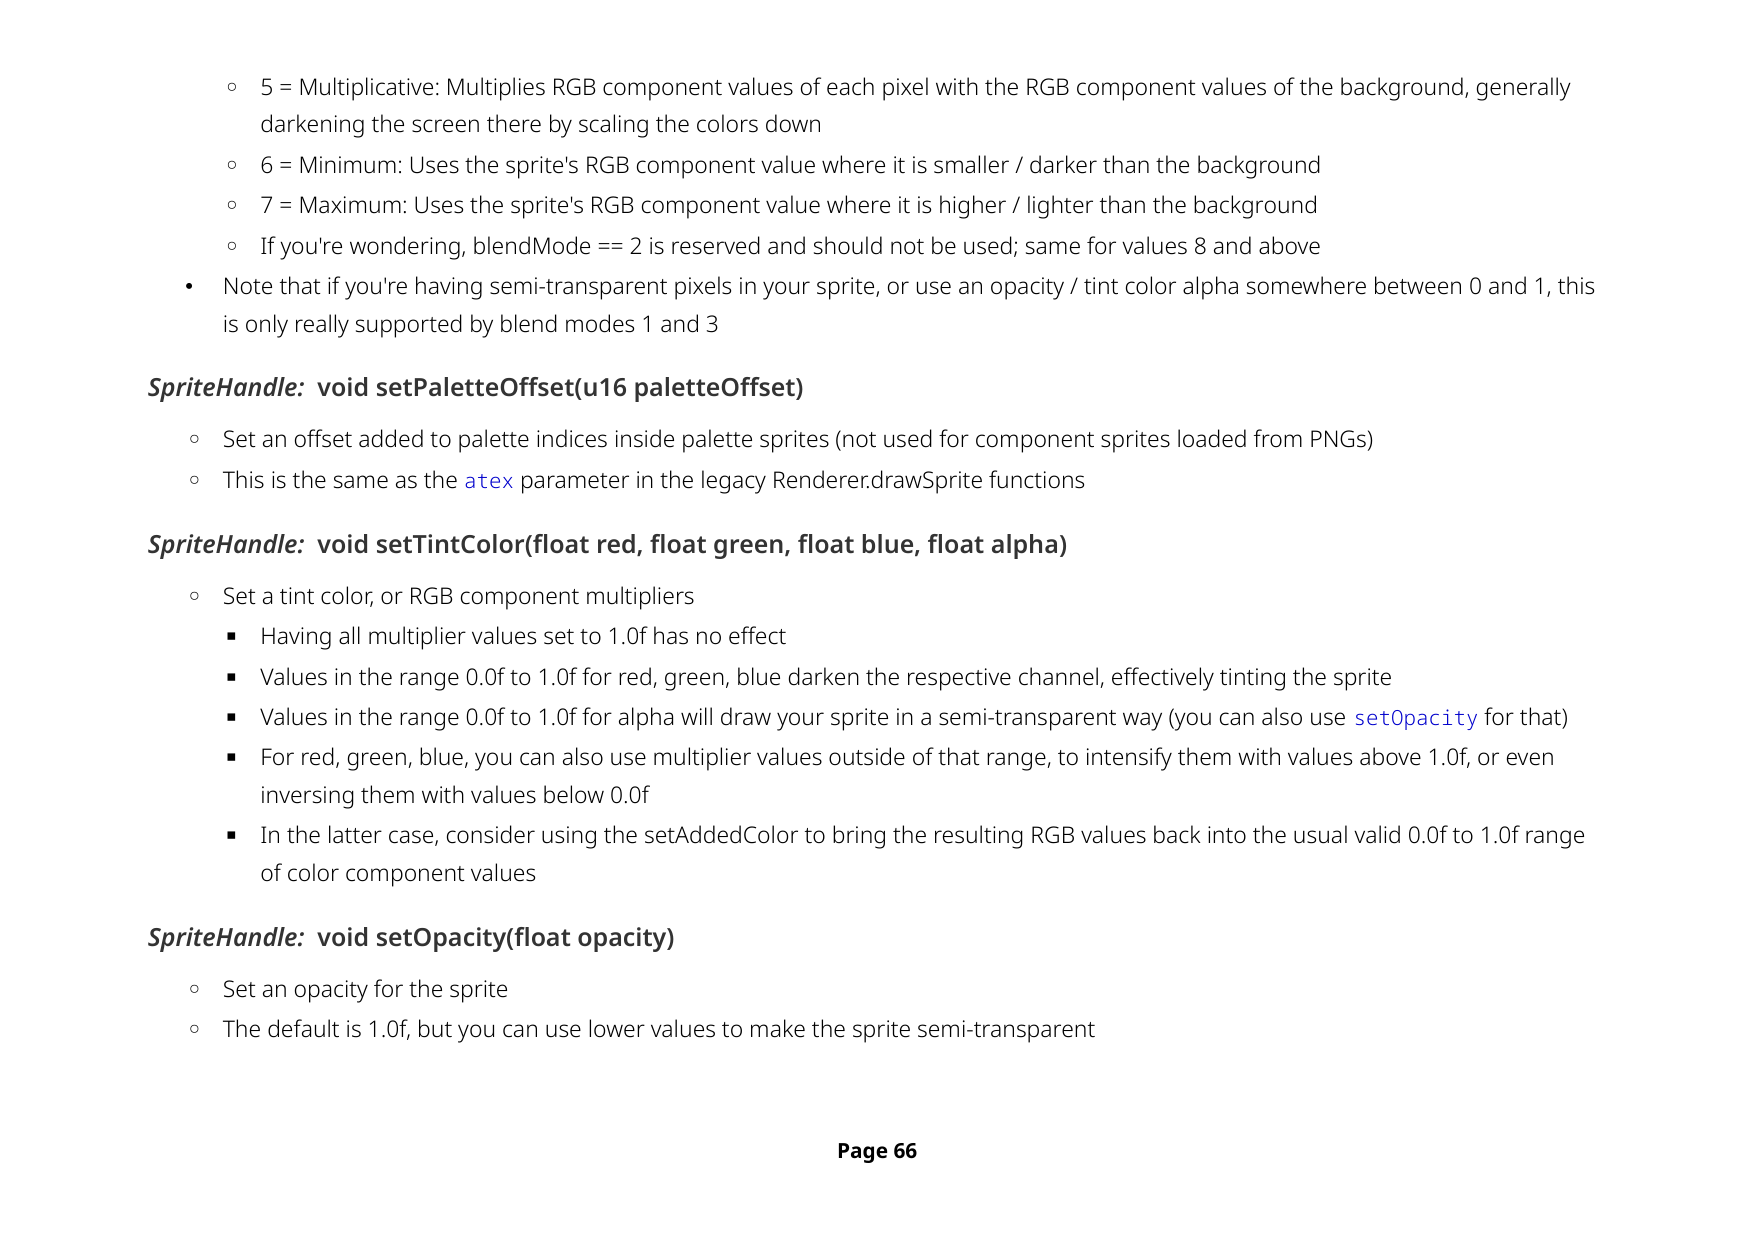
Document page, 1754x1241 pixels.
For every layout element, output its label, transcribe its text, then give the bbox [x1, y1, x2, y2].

list The default is 1.0f, but you can use lower values to make the sprite semi-transparent [185, 1013, 1606, 1044]
list 7 = Maximum: Uses the sprite's RGB component value where it is higher / lighter than the background [223, 189, 1606, 220]
list Values in the range 0.0f to 1.0f for alpha will draw your sprite in a semi-transparent way (you can also use setOpacity for that) [223, 701, 1606, 732]
list This is the same as the atex parameter in the legacy Renderer.drawSprite functions [185, 464, 1606, 495]
list For red, green, blue, you can also use multiplier values outside of that range, to intensify them with values above 1.0f, or even inversing them with values below 0.0f [223, 741, 1606, 810]
list In the latter case, consider using the setAddedColor to bring the resulting RGB values back into the usual valid 0.0f to 1.0f range of color component values [223, 819, 1606, 888]
list Set a tint color, or RGB component multipliers [185, 579, 1606, 611]
list 6 = Minimum: Uses the sprite's RGB component value where it is smaller / darker than the background [223, 149, 1606, 180]
list Note that if you're having semi-transparent pixels in your sprite, or use an opacity / tint color alpha somewhere between 0 and 1, this is only really supported by blend modes 1 and 3 [185, 270, 1606, 339]
list Having all multiplier values set to 1.0f has no effect [223, 620, 1606, 651]
subtitle SpriteHandle: void setTintColor(float red, float green, float blue, float alpha) [148, 526, 1606, 560]
list Set an offset added to palette indices inside palette sprites (not used for component sprites loaded from PNGs) [185, 423, 1606, 454]
subtitle SpriteHandle: void setOpacity(float opacity) [148, 919, 1606, 953]
list 5 = Multiplicative: Multiplies RGB component values of each pixel with the RGB component values of the background, generally darkening the screen there by scaling the colors down [223, 71, 1606, 139]
list Set an opacity for the sprite [185, 972, 1606, 1004]
list Values in the range 0.0f to 1.0f for red, green, blue darken the respective channel, effectively tinting the sprite [223, 660, 1606, 692]
list If you're wondering, blendMode == 2 is reserved and should not be used; same for values 8 and above [223, 229, 1606, 261]
subtitle SpriteHandle: void setPaletteOffset(u16 paletteOffset) [148, 370, 1606, 404]
